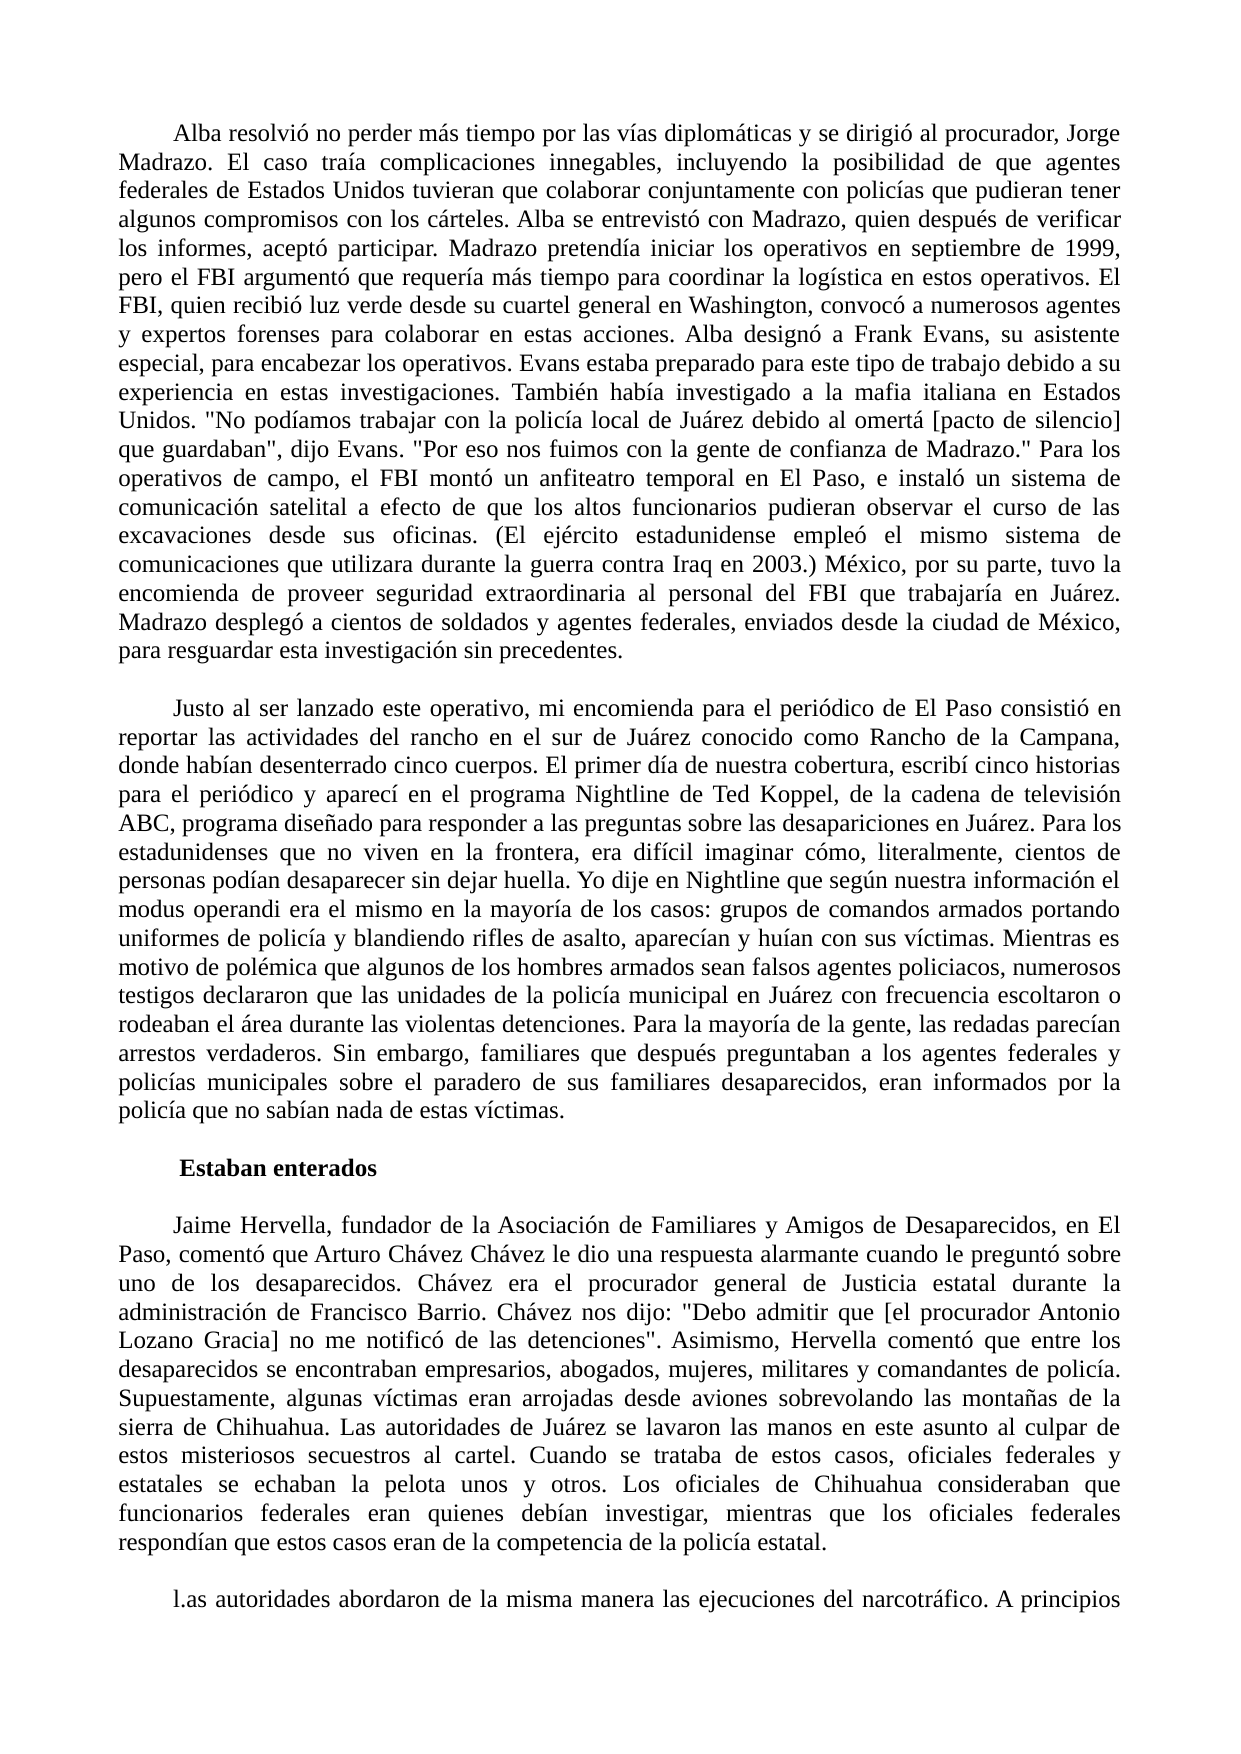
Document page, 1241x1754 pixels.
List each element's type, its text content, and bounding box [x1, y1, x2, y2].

text Estaban enterados [118, 1153, 1122, 1182]
text Justo al ser lanzado este operativo, mi encomienda para el periódico de El Paso consistió en reportar las actividades del rancho en el sur de Juárez conocido como Rancho de la Campana, donde habían desenterrado cinco cuerpos. El primer día de nuestra cobertura, escribí cinco historias para el periódico y aparecí en el programa Nightline de Ted Koppel, de la cadena de televisión ABC, programa diseñado para responder a las preguntas sobre las desapariciones en Juárez. Para los estadunidenses que no viven en la frontera, era difícil imaginar cómo, literalmente, cientos de personas podían desaparecer sin dejar huella. Yo dije en Nightline que según nuestra información el modus operandi era el mismo en la mayoría de los casos: grupos de comandos armados portando uniformes de policía y blandiendo rifles de asalto, aparecían y huían con sus víctimas. Mientras es motivo de polémica que algunos de los hombres armados sean falsos agentes policiacos, numerosos testigos declararon que las unidades de la policía municipal en Juárez con frecuencia escoltaron o rodeaban el área durante las violentas detenciones. Para la mayoría de la gente, las redadas parecían arrestos verdaderos. Sin embargo, familiares que después preguntaban a los agentes federales y policías municipales sobre el paradero de sus familiares desaparecidos, eran informados por la policía que no sabían nada de estas víctimas. [118, 693, 1122, 1124]
text Jaime Hervella, fundador de la Asociación de Familiares y Amigos de Desaparecidos, en El Paso, comentó que Arturo Chávez Chávez le dio una respuesta alarmante cuando le preguntó sobre uno de los desaparecidos. Chávez era el procurador general de Justicia estatal durante la administración de Francisco Barrio. Chávez nos dijo: "Debo admitir que [el procurador Antonio Lozano Gracia] no me notificó de las detenciones". Asimismo, Hervella comentó que entre los desaparecidos se encontraban empresarios, abogados, mujeres, militares y comandantes de policía. Supuestamente, algunas víctimas eran arrojadas desde aviones sobrevolando las montañas de la sierra de Chihuahua. Las autoridades de Juárez se lavaron las manos en este asunto al culpar de estos misteriosos secuestros al cartel. Cuando se trataba de estos casos, oficiales federales y estatales se echaban la pelota unos y otros. Los oficiales de Chihuahua consideraban que funcionarios federales eran quienes debían investigar, mientras que los oficiales federales respondían que estos casos eran de la competencia de la policía estatal. [118, 1211, 1122, 1556]
text l.as autoridades abordaron de la misma manera las ejecuciones del narcotráfico. A principios [118, 1584, 1122, 1613]
text Alba resolvió no perder más tiempo por las vías diplomáticas y se dirigió al procurador, Jorge Madrazo. El caso traía complicaciones innegables, incluyendo la posibilidad de que agentes federales de Estados Unidos tuvieran que colaborar conjuntamente con policías que pudieran tener algunos compromisos con los cárteles. Alba se entrevistó con Madrazo, quien después de verificar los informes, aceptó participar. Madrazo pretendía iniciar los operativos en septiembre de 1999, pero el FBI argumentó que requería más tiempo para coordinar la logística en estos operativos. El FBI, quien recibió luz verde desde su cuartel general en Washington, convocó a numerosos agentes y expertos forenses para colaborar en estas acciones. Alba designó a Frank Evans, su asistente especial, para encabezar los operativos. Evans estaba preparado para este tipo de trabajo debido a su experiencia en estas investigaciones. También había investigado a la mafia italiana en Estados Unidos. "No podíamos trabajar con la policía local de Juárez debido al omertá [pacto de silencio] que guardaban", dijo Evans. "Por eso nos fuimos con la gente de confianza de Madrazo." Para los operativos de campo, el FBI montó un anfiteatro temporal en El Paso, e instaló un sistema de comunicación satelital a efecto de que los altos funcionarios pudieran observar el curso de las excavaciones desde sus oficinas. (El ejército estadunidense empleó el mismo sistema de comunicaciones que utilizara durante la guerra contra Iraq en 2003.) México, por su parte, tuvo la encomienda de proveer seguridad extraordinaria al personal del FBI que trabajaría en Juárez. Madrazo desplegó a cientos de soldados y agentes federales, enviados desde la ciudad de México, para resguardar esta investigación sin precedentes. [118, 118, 1122, 664]
